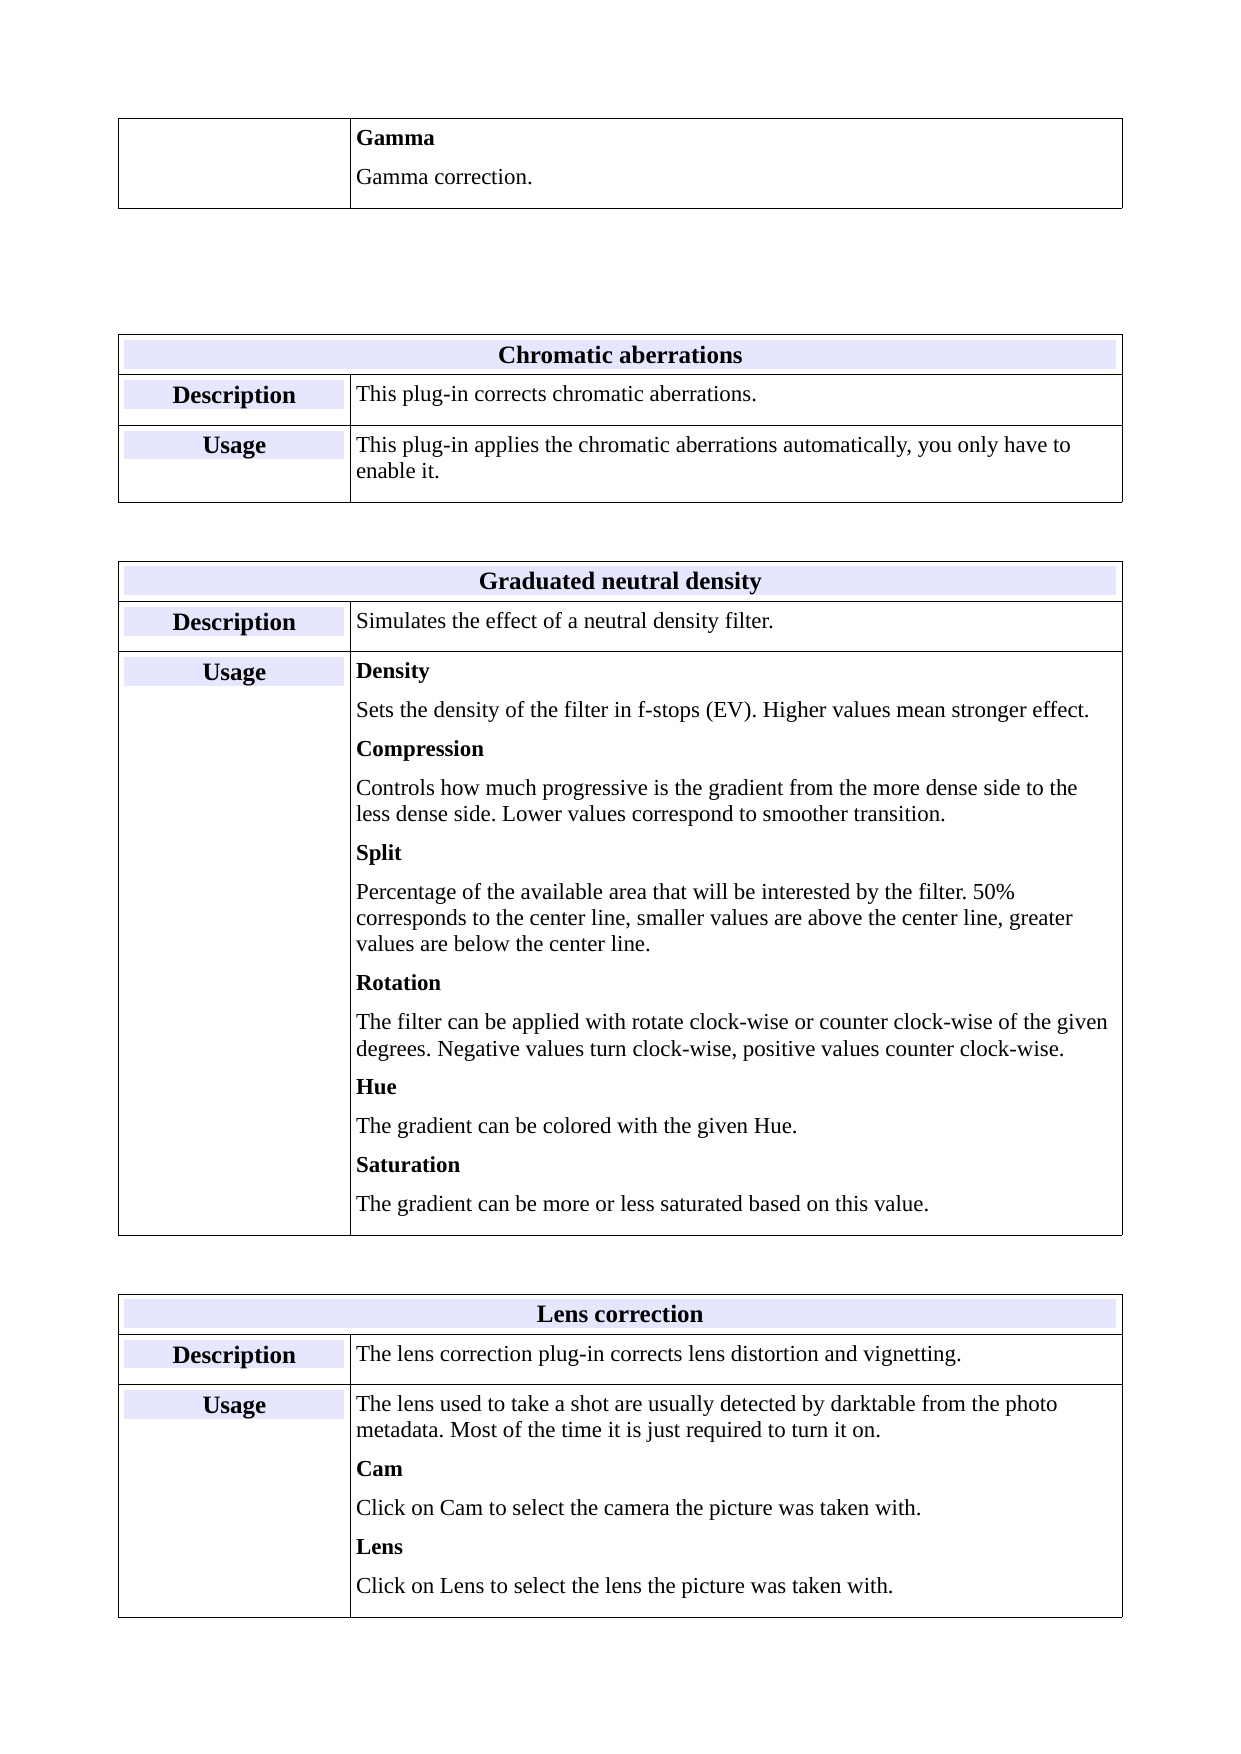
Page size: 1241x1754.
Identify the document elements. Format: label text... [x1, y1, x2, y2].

table_header Lens correction [119, 1295, 1122, 1334]
table_cell [119, 119, 350, 207]
table_cell Description [119, 375, 350, 425]
table_cell Usage [119, 426, 350, 502]
table_cell The lens correction plug-in corrects lens distortion and vignetting. [351, 1335, 1122, 1384]
table_cell The lens used to take a shot are usually detected by darktable from the photo metadata. Most of the time it is just required to turn it on. Cam Click on Cam to select the camera the picture was taken with. Lens Click on Lens to select the lens the picture was taken with. [351, 1385, 1122, 1617]
table_cell Description [119, 1335, 350, 1384]
table_cell Usage [119, 1385, 350, 1617]
table_cell Simulates the effect of a neutral density filter. [351, 602, 1122, 651]
table_cell This plug-in corrects chromatic aberrations. [351, 375, 1122, 425]
table_cell Gamma Gamma correction. [351, 119, 1122, 207]
table_header Chromatic aberrations [119, 335, 1122, 374]
table_cell This plug-in applies the chromatic aberrations automatically, you only have to enable it. [351, 426, 1122, 502]
table_cell Usage [119, 652, 350, 1234]
table_cell Description [119, 602, 350, 651]
table_cell Density Sets the density of the filter in f-stops (EV). Higher values mean stronger effect. Compression Controls how much progressive is the gradient from the more dense side to the less dense side. Lower values correspond to smoother transition. Split Percentage of the available area that will be interested by the filter. 50% corresponds to the center line, smaller values are above the center line, greater values are below the center line. Rotation The filter can be applied with rotate clock-wise or counter clock-wise of the given degrees. Negative values turn clock-wise, positive values counter clock-wise. Hue The gradient can be colored with the given Hue. Saturation The gradient can be more or less saturated based on this value. [351, 652, 1122, 1234]
table_header Graduated neutral density [119, 562, 1122, 601]
